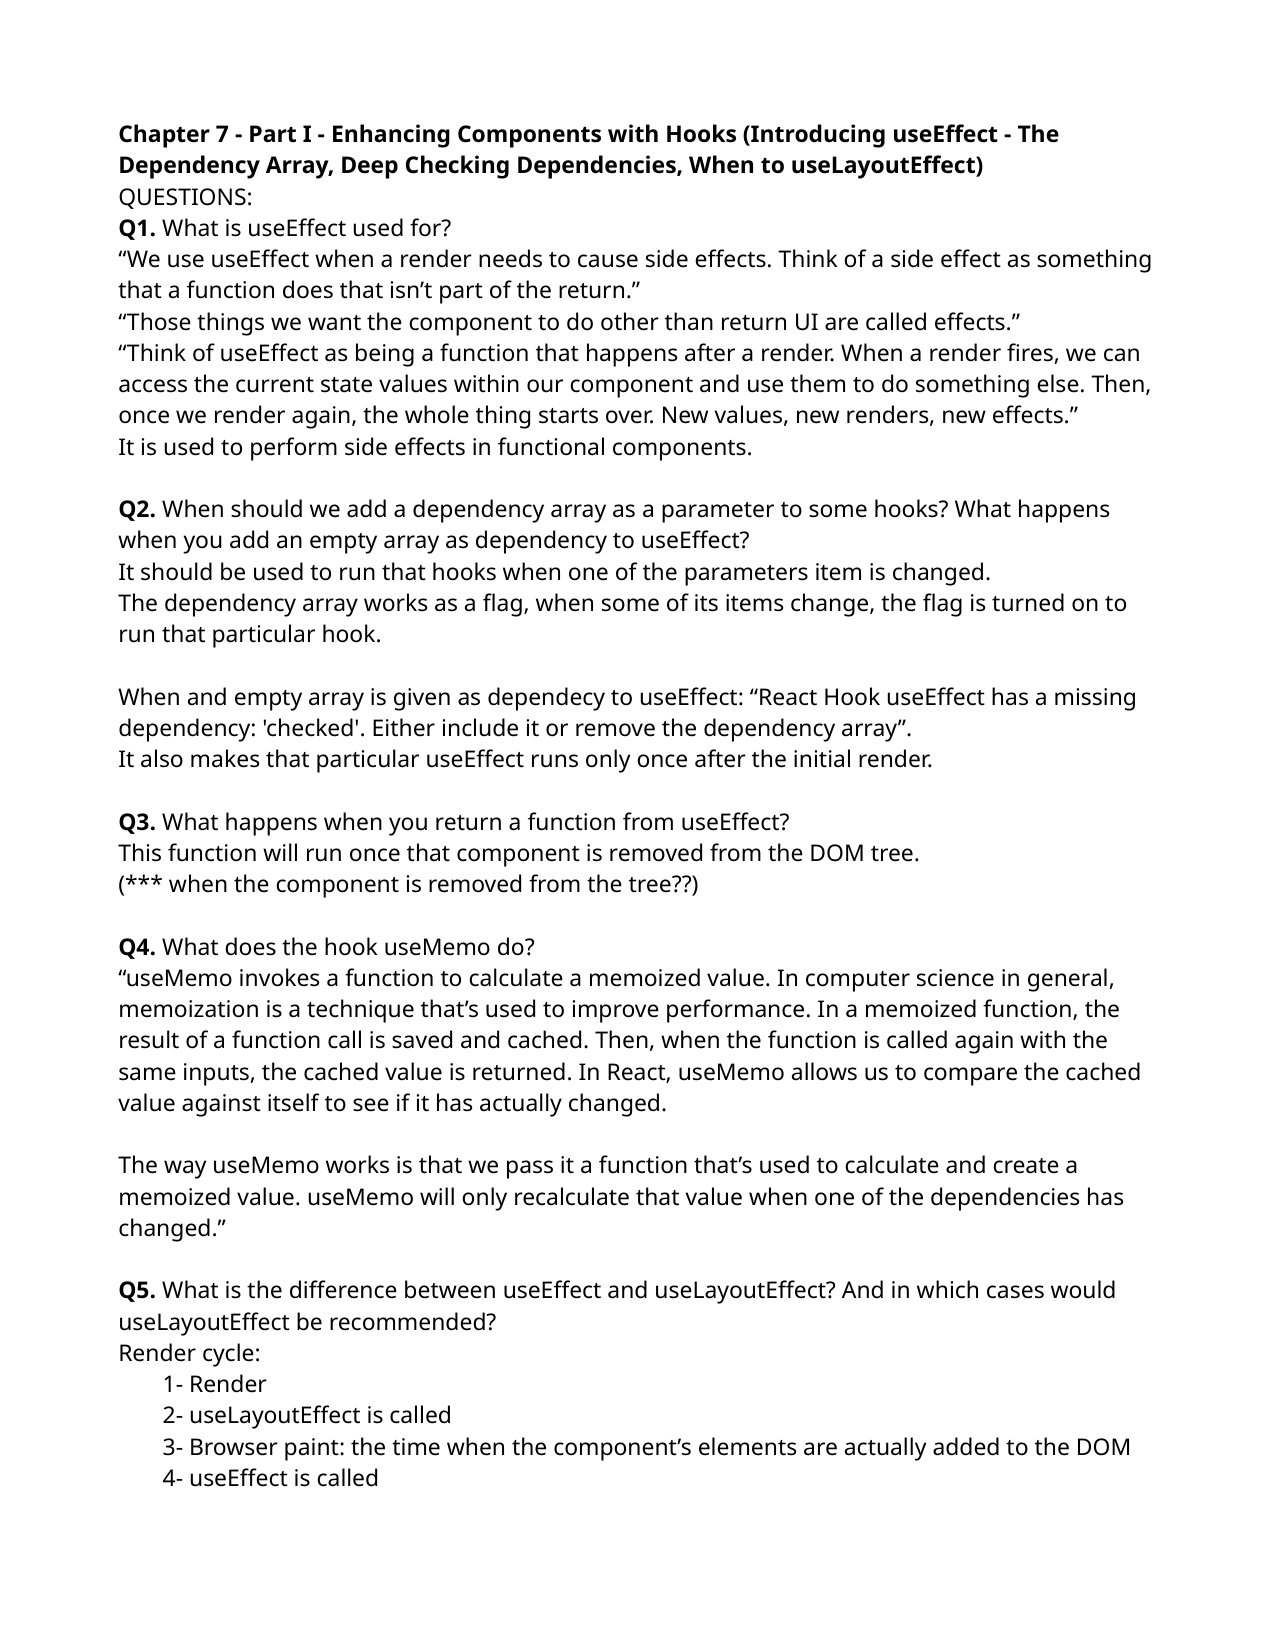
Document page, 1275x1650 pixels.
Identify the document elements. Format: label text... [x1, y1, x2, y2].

text It also makes that particular useEffect runs only once after the initial render. [118, 743, 1157, 774]
text When and empty array is given as dependecy to useEffect: “React Hook useEffect has a missing dependency: 'checked'. Either include it or remove the dependency array”. [118, 681, 1157, 743]
text “useMemo invokes a function to calculate a memoized value. In computer science in general, memoization is a technique that’s used to improve performance. In a memoized function, the result of a function call is saved and cached. Then, when the function is called again with the same inputs, the cached value is returned. In React, useMemo allows us to compare the cached value against itself to see if it has actually changed. [118, 962, 1157, 1118]
text “Those things we want the component to do other than return UI are called effects.” [118, 306, 1157, 337]
text Q4. What does the hook useMemo do? [118, 931, 1157, 962]
text It should be used to run that hooks when one of the parameters item is changed. [118, 556, 1157, 587]
text QUESTIONS: [118, 181, 1157, 212]
text This function will run once that component is removed from the DOM tree. [118, 837, 1157, 868]
text Render cycle: [118, 1337, 1157, 1368]
text “We use useEffect when a render needs to cause side effects. Think of a side effect as something that a function does that isn’t part of the return.” [118, 243, 1157, 306]
text Chapter 7 - Part I - Enhancing Components with Hooks (Introducing useEffect - The Dependency Array, Deep Checking Dependencies, When to useLayoutEffect) [118, 118, 1157, 181]
text The way useMemo works is that we pass it a function that’s used to calculate and create a memoized value. useMemo will only recalculate that value when one of the dependencies has changed.” [118, 1149, 1157, 1243]
text The dependency array works as a flag, when some of its items change, the flag is turned on to run that particular hook. [118, 587, 1157, 649]
text “Think of useEffect as being a function that happens after a render. When a render fires, we can access the current state values within our component and use them to do something else. Then, once we render again, the whole thing starts over. New values, new renders, new effects.” [118, 337, 1157, 431]
text It is used to perform side effects in functional components. [118, 431, 1157, 462]
text 4- useEffect is called [118, 1462, 1157, 1493]
text 3- Browser paint: the time when the component’s elements are actually added to the DOM [118, 1431, 1157, 1462]
text (*** when the component is removed from the tree??) [118, 868, 1157, 899]
text Q5. What is the difference between useEffect and useLayoutEffect? And in which cases would useLayoutEffect be recommended? [118, 1274, 1157, 1337]
text 2- useLayoutEffect is called [118, 1399, 1157, 1431]
text Q3. What happens when you return a function from useEffect? [118, 806, 1157, 837]
text Q2. When should we add a dependency array as a parameter to some hooks? What happens when you add an empty array as dependency to useEffect? [118, 493, 1157, 556]
text 1- Render [118, 1368, 1157, 1399]
text Q1. What is useEffect used for? [118, 212, 1157, 243]
